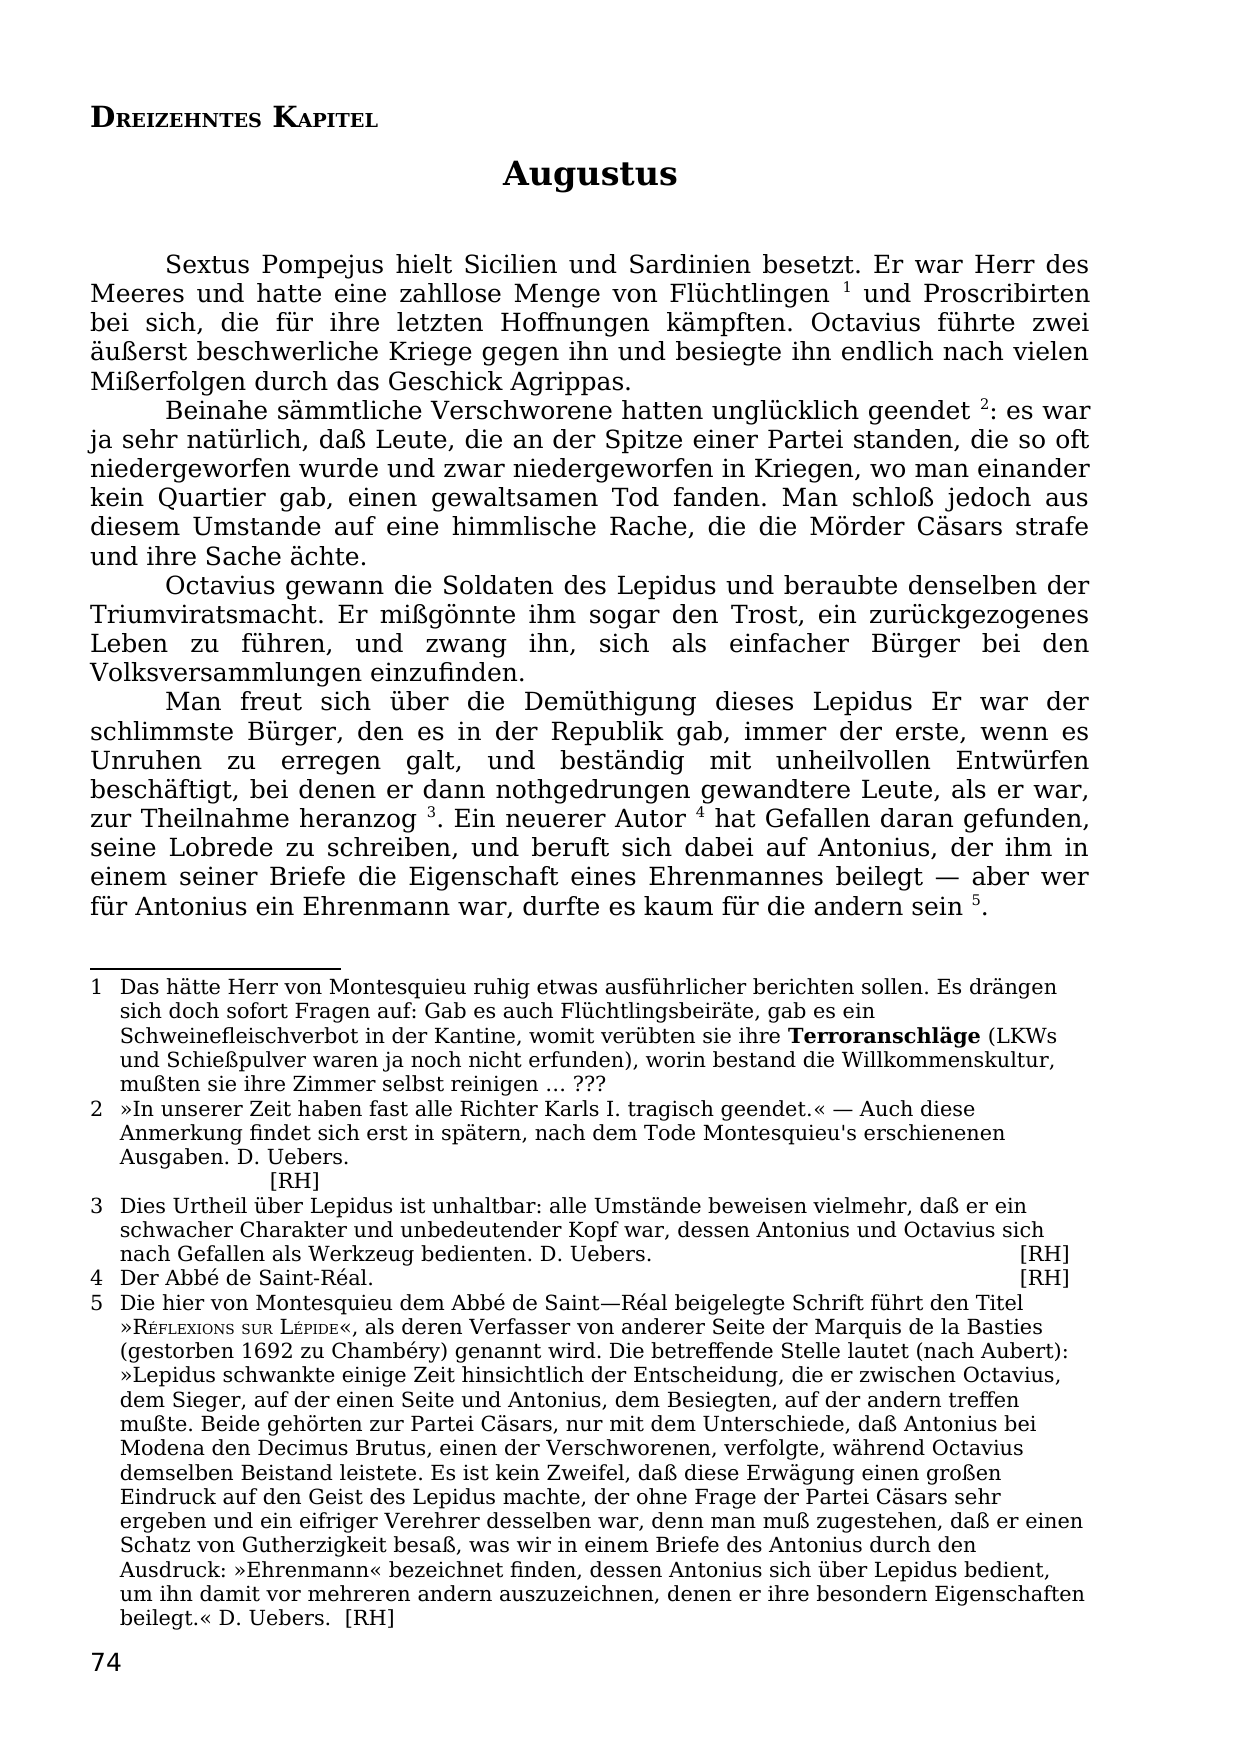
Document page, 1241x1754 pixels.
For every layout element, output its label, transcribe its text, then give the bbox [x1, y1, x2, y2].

text »In unserer Zeit haben fast alle Richter Karls I. tragisch geendet.« — Auch diese Anmerkung findet sich erst in spätern, nach dem Tode Montesquieu's erschienenen Ausgaben. D. Uebers. [RH] [90, 1097, 1091, 1194]
text Augustus [90, 134, 1091, 193]
text Dreizehntes Kapitel [90, 75, 1091, 134]
text Octavius gewann die Soldaten des Lepidus und beraubte denselben der Triumviratsmacht. Er mißgönnte ihm sogar den Trost, ein zurückgezogenes Leben zu führen, und zwang ihn, sich als einfacher Bürger bei den Volksversammlungen einzufinden. [90, 571, 1091, 687]
text Der Abbé de Saint-Réal. [RH] [90, 1266, 1091, 1291]
text Dies Urtheil über Lepidus ist unhaltbar: alle Umstände beweisen vielmehr, daß er ein schwacher Charakter und unbedeutender Kopf war, dessen Antonius und Octavius sich nach Gefallen als Werkzeug bedienten. D. Uebers. [RH] [90, 1194, 1091, 1266]
text Sextus Pompejus hielt Sicilien und Sardinien besetzt. Er war Herr des Meeres und hatte eine zahllose Menge von Flüchtlingen und Proscribirten bei sich, die für ihre letzten Hoffnungen kämpften. Octavius führte zwei äußerst beschwerliche Kriege gegen ihn und besiegte ihn endlich nach vielen Mißerfolgen durch das Geschick Agrippas. [90, 250, 1091, 396]
text Das hätte Herr von Montesquieu ruhig etwas ausführlicher berichten sollen. Es drängen sich doch sofort Fragen auf: Gab es auch Flüchtlingsbeiräte, gab es ein Schweinefleischverbot in der Kantine, womit verübten sie ihre Terroranschläge (LKWs und Schießpulver waren ja noch nicht erfunden), worin bestand die Willkommenskultur, mußten sie ihre Zimmer selbst reinigen … ??? [90, 975, 1091, 1097]
text Die hier von Montesquieu dem Abbé de Saint—Réal beigelegte Schrift führt den Titel »Réflexions sur Lépide«, als deren Verfasser von anderer Seite der Marquis de la Basties (gestorben 1692 zu Chambéry) genannt wird. Die betreffende Stelle lautet (nach Aubert): »Lepidus schwankte einige Zeit hinsichtlich der Entscheidung, die er zwischen Octavius, dem Sieger, auf der einen Seite und Antonius, dem Besiegten, auf der andern treffen mußte. Beide gehörten zur Partei Cäsars, nur mit dem Unterschiede, daß Antonius bei Modena den Decimus Brutus, einen der Verschworenen, verfolgte, während Octavius demselben Beistand leistete. Es ist kein Zweifel, daß diese Erwägung einen großen Eindruck auf den Geist des Lepidus machte, der ohne Frage der Partei Cäsars sehr ergeben und ein eifriger Verehrer desselben war, denn man muß zugestehen, daß er einen Schatz von Gutherzigkeit besaß, was wir in einem Briefe des Antonius durch den Ausdruck: »Ehrenmann« bezeichnet finden, dessen Antonius sich über Lepidus bedient, um ihn damit vor mehreren andern auszuzeichnen, denen er ihre besondern Eigenschaften beilegt.« D. Uebers. [RH] [90, 1291, 1091, 1631]
text Beinahe sämmtliche Verschworene hatten unglücklich geendet : es war ja sehr natürlich, daß Leute, die an der Spitze einer Partei standen, die so oft niedergeworfen wurde und zwar niedergeworfen in Kriegen, wo man einander kein Quartier gab, einen gewaltsamen Tod fanden. Man schloß jedoch aus diesem Umstande auf eine himmlische Rache, die die Mörder Cäsars strafe und ihre Sache ächte. [90, 396, 1091, 571]
text Man freut sich über die Demüthigung dieses Lepidus Er war der schlimmste Bürger, den es in der Republik gab, immer der erste, wenn es Unruhen zu erregen galt, und beständig mit unheilvollen Entwürfen beschäftigt, bei denen er dann nothgedrungen gewandtere Leute, als er war, zur Theilnahme heranzog . Ein neuerer Autor hat Gefallen daran gefunden, seine Lobrede zu schreiben, und beruft sich dabei auf Antonius, der ihm in einem seiner Briefe die Eigenschaft eines Ehrenmannes beilegt — aber wer für Antonius ein Ehrenmann war, durfte es kaum für die andern sein . [90, 687, 1091, 921]
